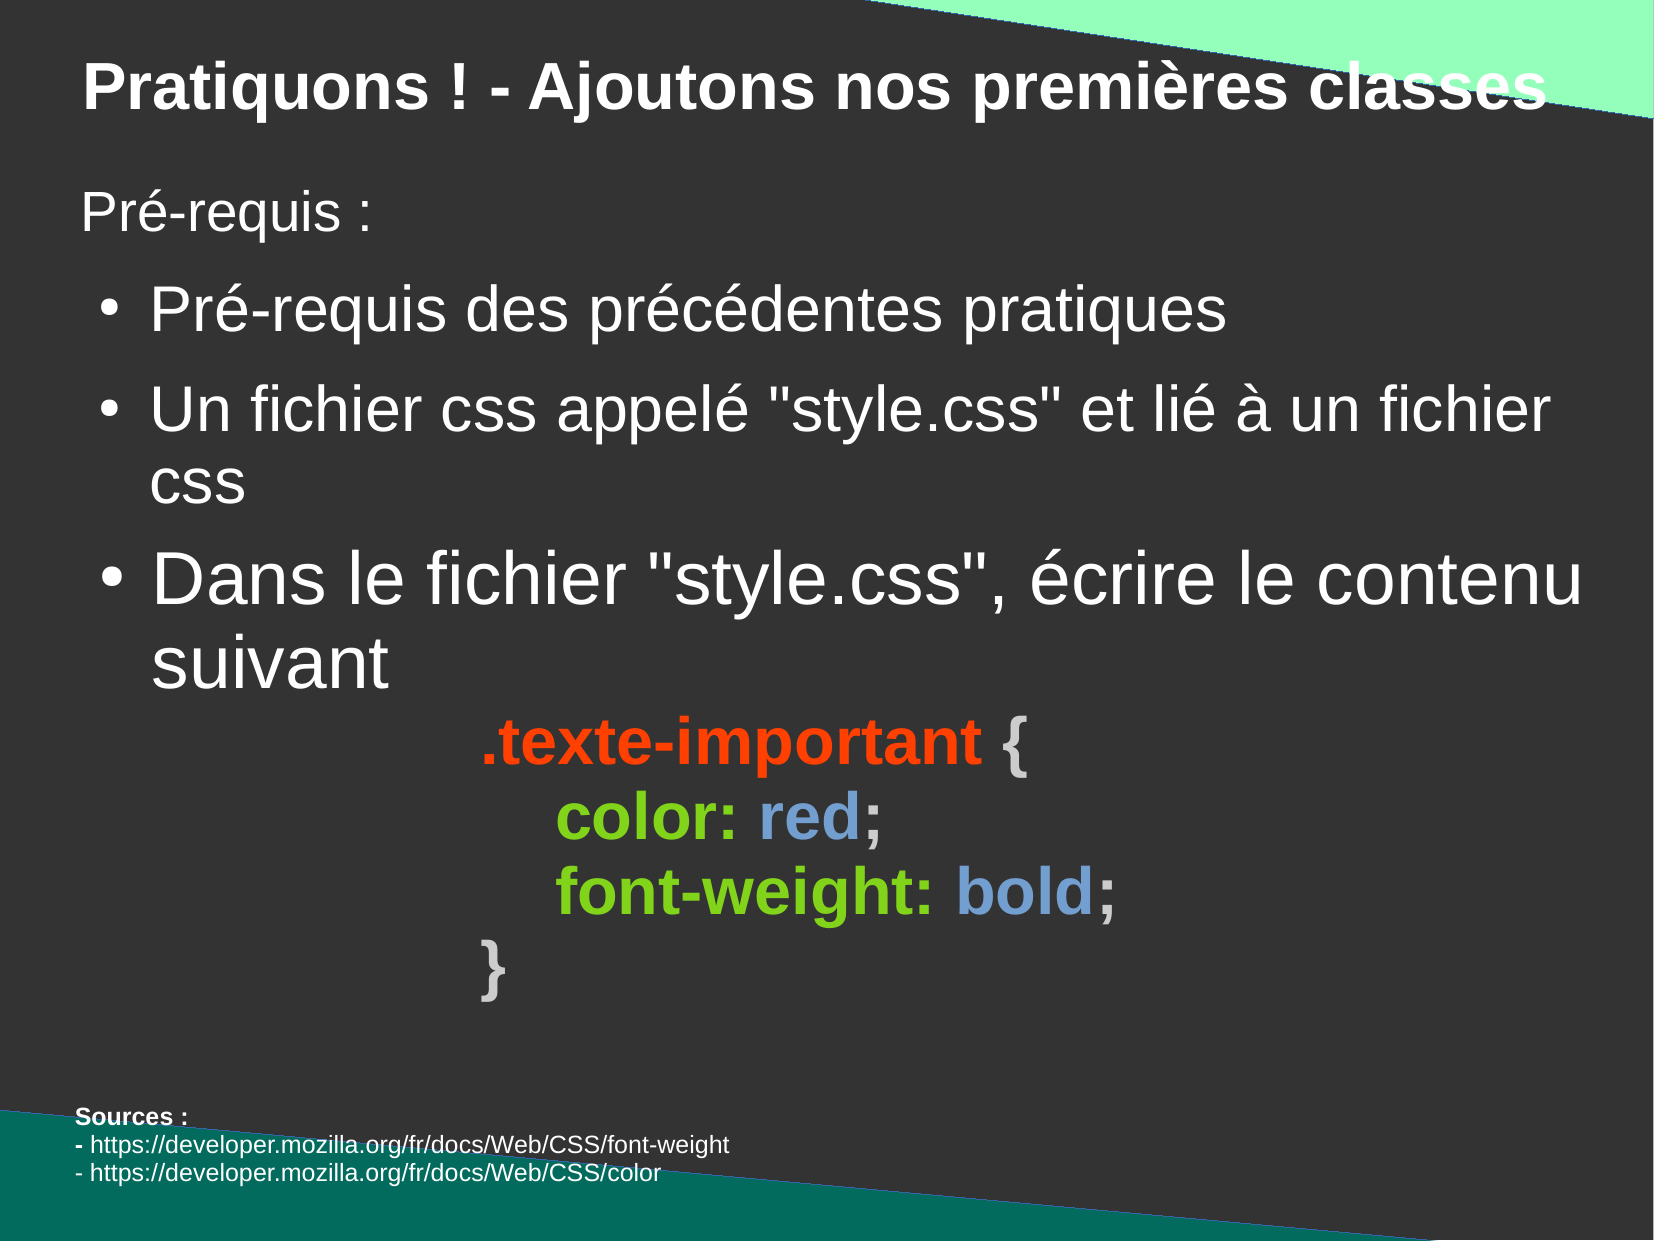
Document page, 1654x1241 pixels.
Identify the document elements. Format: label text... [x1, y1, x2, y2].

list Pré-requis : Pré-requis des précédentes pratiques Un fichier css appelé "style.css" et lié à un fichier css [80, 180, 1620, 520]
title Pratiquons ! - Ajoutons nos premières classes [82, 49, 1571, 152]
text_box .texte-important { color: red; font-weight: bold; } [465, 696, 1189, 1011]
text_box [865, 0, 1654, 119]
list Dans le fichier "style.css", écrire le contenu suivant [80, 536, 1605, 709]
text_box Sources : - https://developer.mozilla.org/fr/docs/Web/CSS/font-weight - https://developer.mozilla.org/fr/docs/Web/CSS/color [60, 1094, 1546, 1227]
